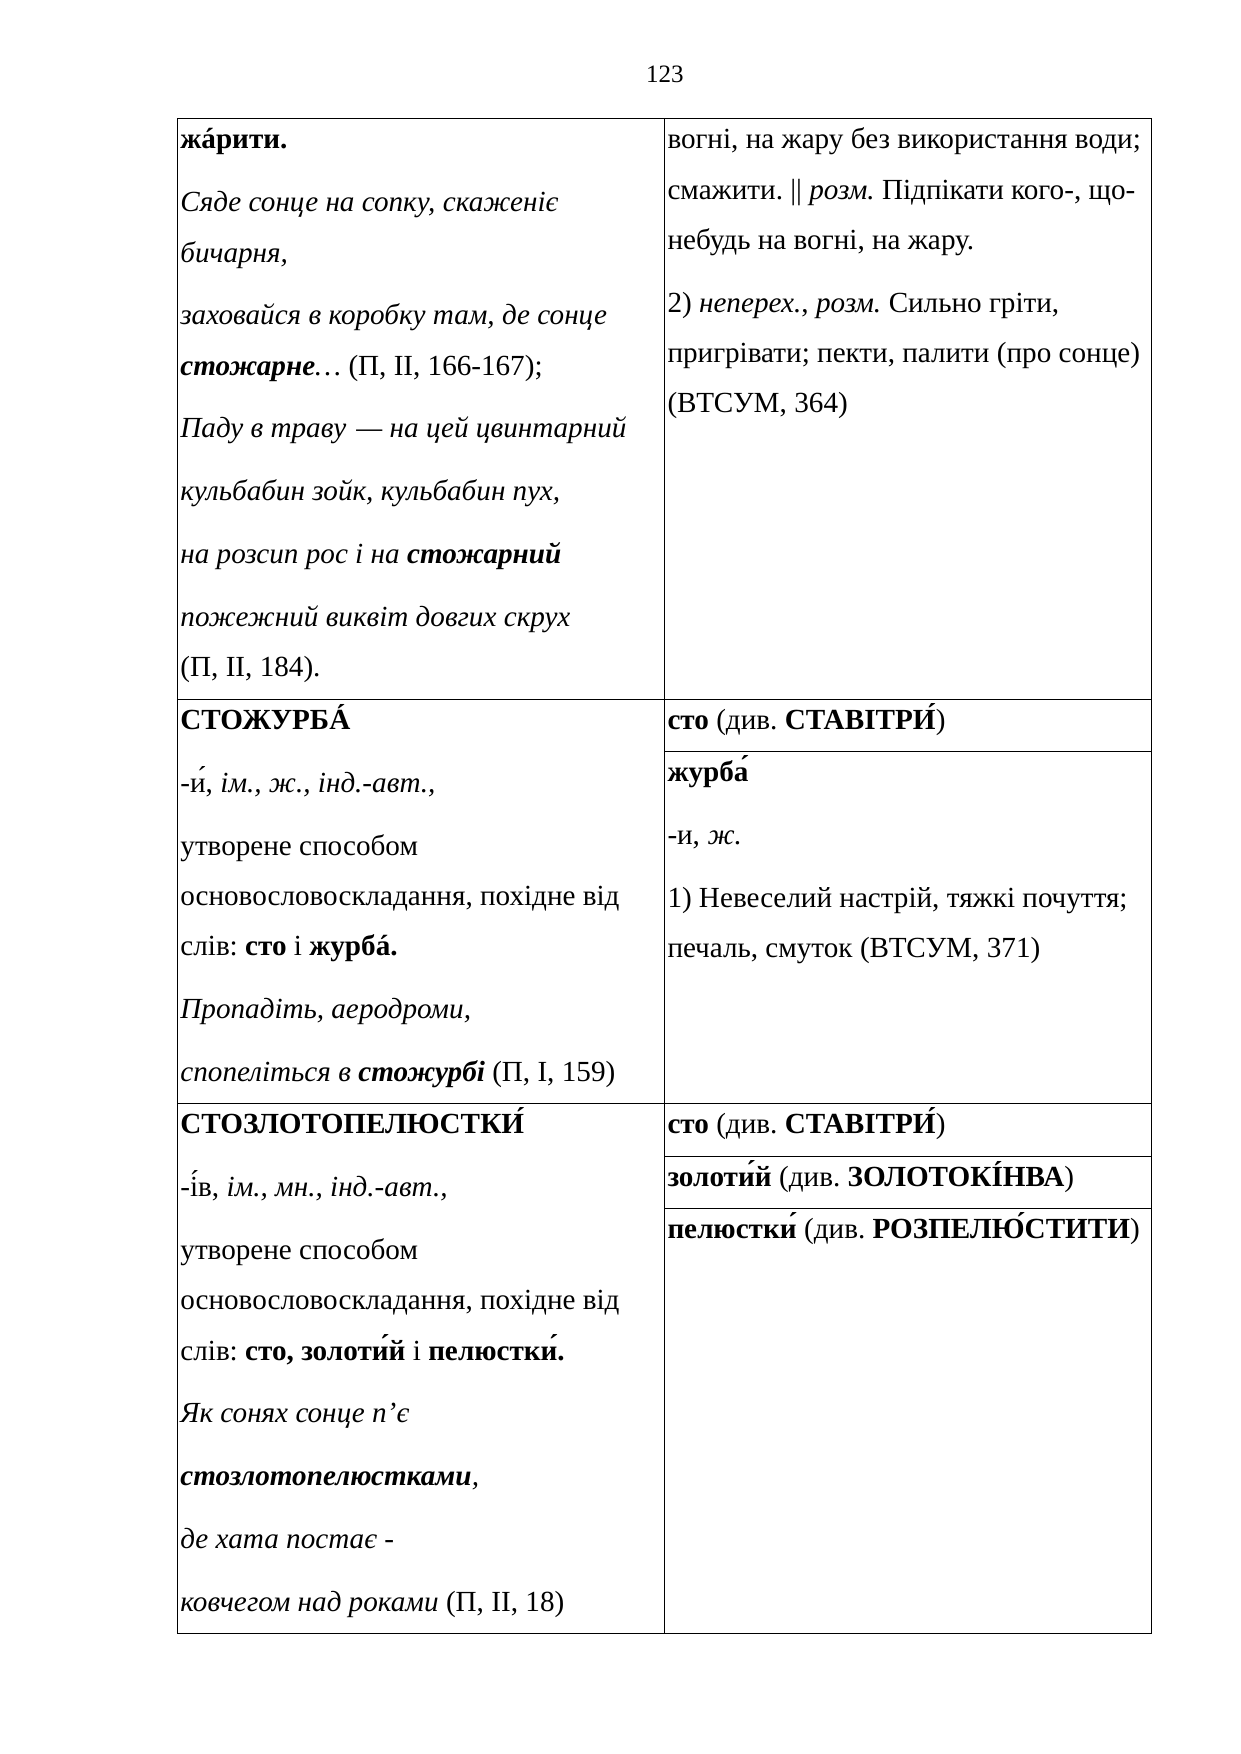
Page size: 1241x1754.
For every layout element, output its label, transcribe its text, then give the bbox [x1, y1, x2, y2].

table_cell СТОЖУРБÁ -и́, ім., ж., інд.-авт., утворене способом основословоскладання, похідне від слів: сто і журбá. Пропадіть, аеродроми, спопеліться в стожурбі (П, І, 159) [178, 700, 664, 1103]
table_cell пелюстки́ (див. РОЗПЕЛЮ́СТИТИ) [665, 1209, 1151, 1633]
table_cell жáрити. Сяде сонце на сопку, скаженіє бичарня, заховайся в коробку там, де сонце стожарне… (П, ІІ, 166-167); Паду в траву — на цей цвинтарний кульбабин зойк, кульбабин пух, на розсип рос і на стожарний пожежний виквіт довгих скрух (П, ІІ, 184). [178, 119, 664, 698]
table_cell вогні, на жару без використання води; смажити. || розм. Підпікати кого-, що-небудь на вогні, на жару. 2) неперех., розм. Сильно гріти, пригрівати; пекти, палити (про сонце) (ВТСУМ, 364) [665, 119, 1151, 698]
table_cell сто (див. СТАВІТРИ́) [665, 1104, 1151, 1156]
table_cell журба́ -и, ж. 1) Невеселий настрій, тяжкі почуття; печаль, смуток (ВТСУМ, 371) [665, 752, 1151, 1103]
table_cell золоти́й (див. ЗОЛОТОКÍНВА) [665, 1157, 1151, 1208]
table_cell СТОЗЛОТОПЕЛЮСТКИ́ -і́в, ім., мн., інд.-авт., утворене способом основословоскладання, похідне від слів: сто, золоти́й і пелюстки́. Як сонях сонце п’є стозлотопелюстками, де хата постає - ковчегом над роками (П, ІІ, 18) [178, 1104, 664, 1633]
table_cell сто (див. СТАВІТРИ́) [665, 700, 1151, 751]
